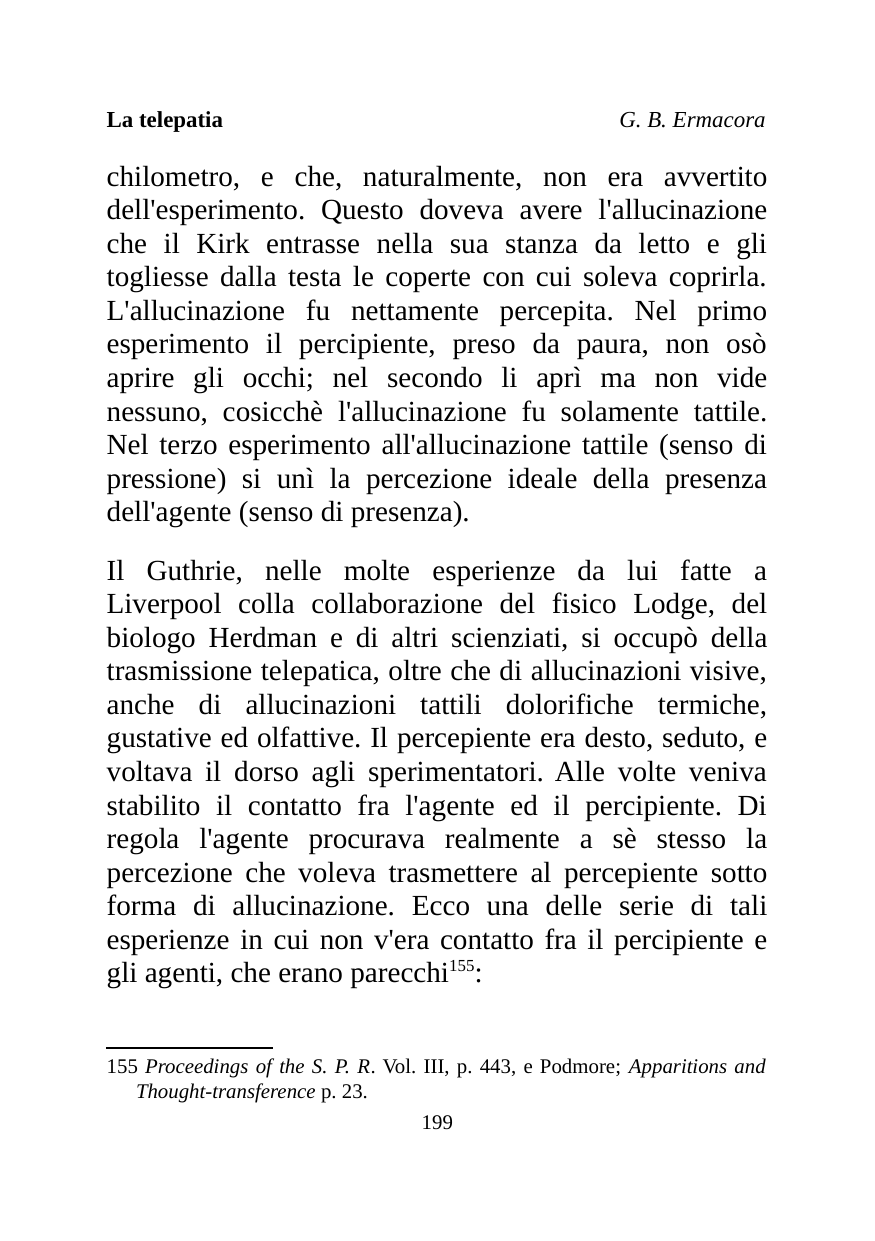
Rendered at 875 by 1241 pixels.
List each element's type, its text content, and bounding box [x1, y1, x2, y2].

text Proceedings of the S. P. R. Vol. III, p. 443, e Podmore; Apparitions and Thought-transference p. 23. [106, 1054, 768, 1103]
text chilometro, e che, naturalmente, non era avvertito dell'esperimento. Questo doveva avere l'allucinazione che il Kirk entrasse nella sua stanza da letto e gli togliesse dalla testa le coperte con cui soleva coprirla. L'allucinazione fu nettamente percepita. Nel primo esperimento il percipiente, preso da paura, non osò aprire gli occhi; nel secondo li aprì ma non vide nessuno, cosicchè l'allucinazione fu solamente tattile. Nel terzo esperimento all'allucinazione tattile (senso di pressione) si unì la percezione ideale della presenza dell'agente (senso di presenza). [106, 159, 768, 528]
text Il Guthrie, nelle molte esperienze da lui fatte a Liverpool colla collaborazione del fisico Lodge, del biologo Herdman e di altri scienziati, si occupò della trasmissione telepatica, oltre che di allucinazioni visive, anche di allucinazioni tattili dolorifiche termiche, gustative ed olfattive. Il percepiente era desto, seduto, e voltava il dorso agli sperimentatori. Alle volte veniva stabilito il contatto fra l'agente ed il percipiente. Di regola l'agente procurava realmente a sè stesso la percezione che voleva trasmettere al percepiente sotto forma di allucinazione. Ecco una delle serie di tali esperienze in cui non v'era contatto fra il percipiente e gli agenti, che erano parecchi: [106, 553, 768, 989]
